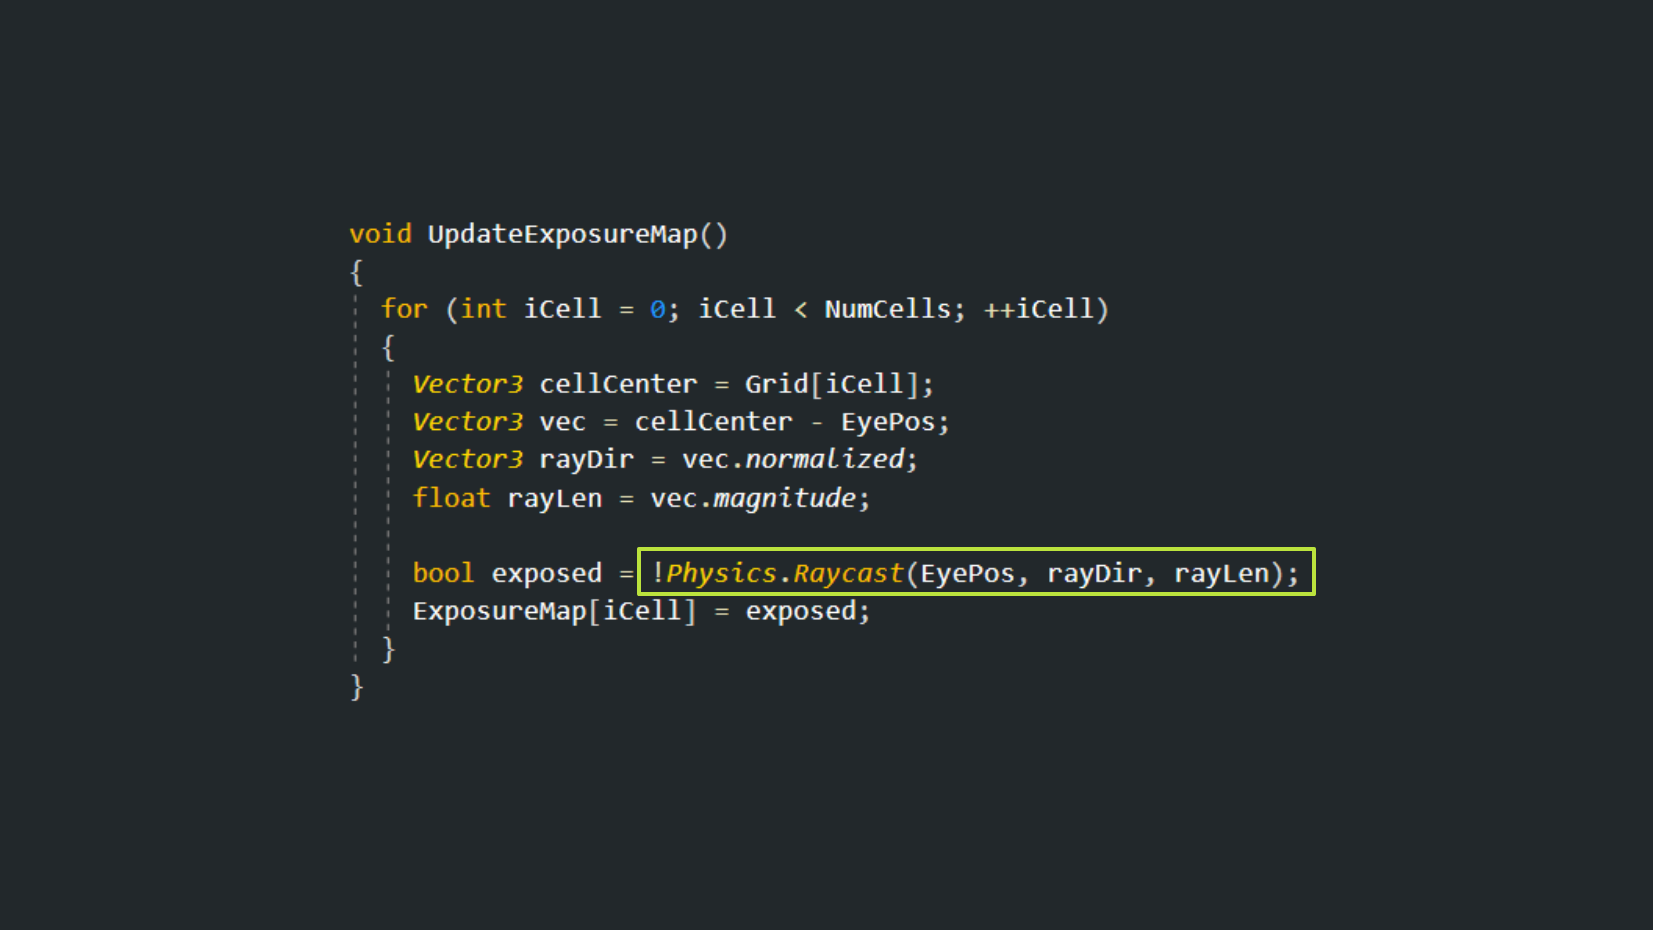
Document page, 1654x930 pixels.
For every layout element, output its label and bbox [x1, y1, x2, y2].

picture [338, 207, 1314, 723]
text_box [639, 549, 1314, 595]
